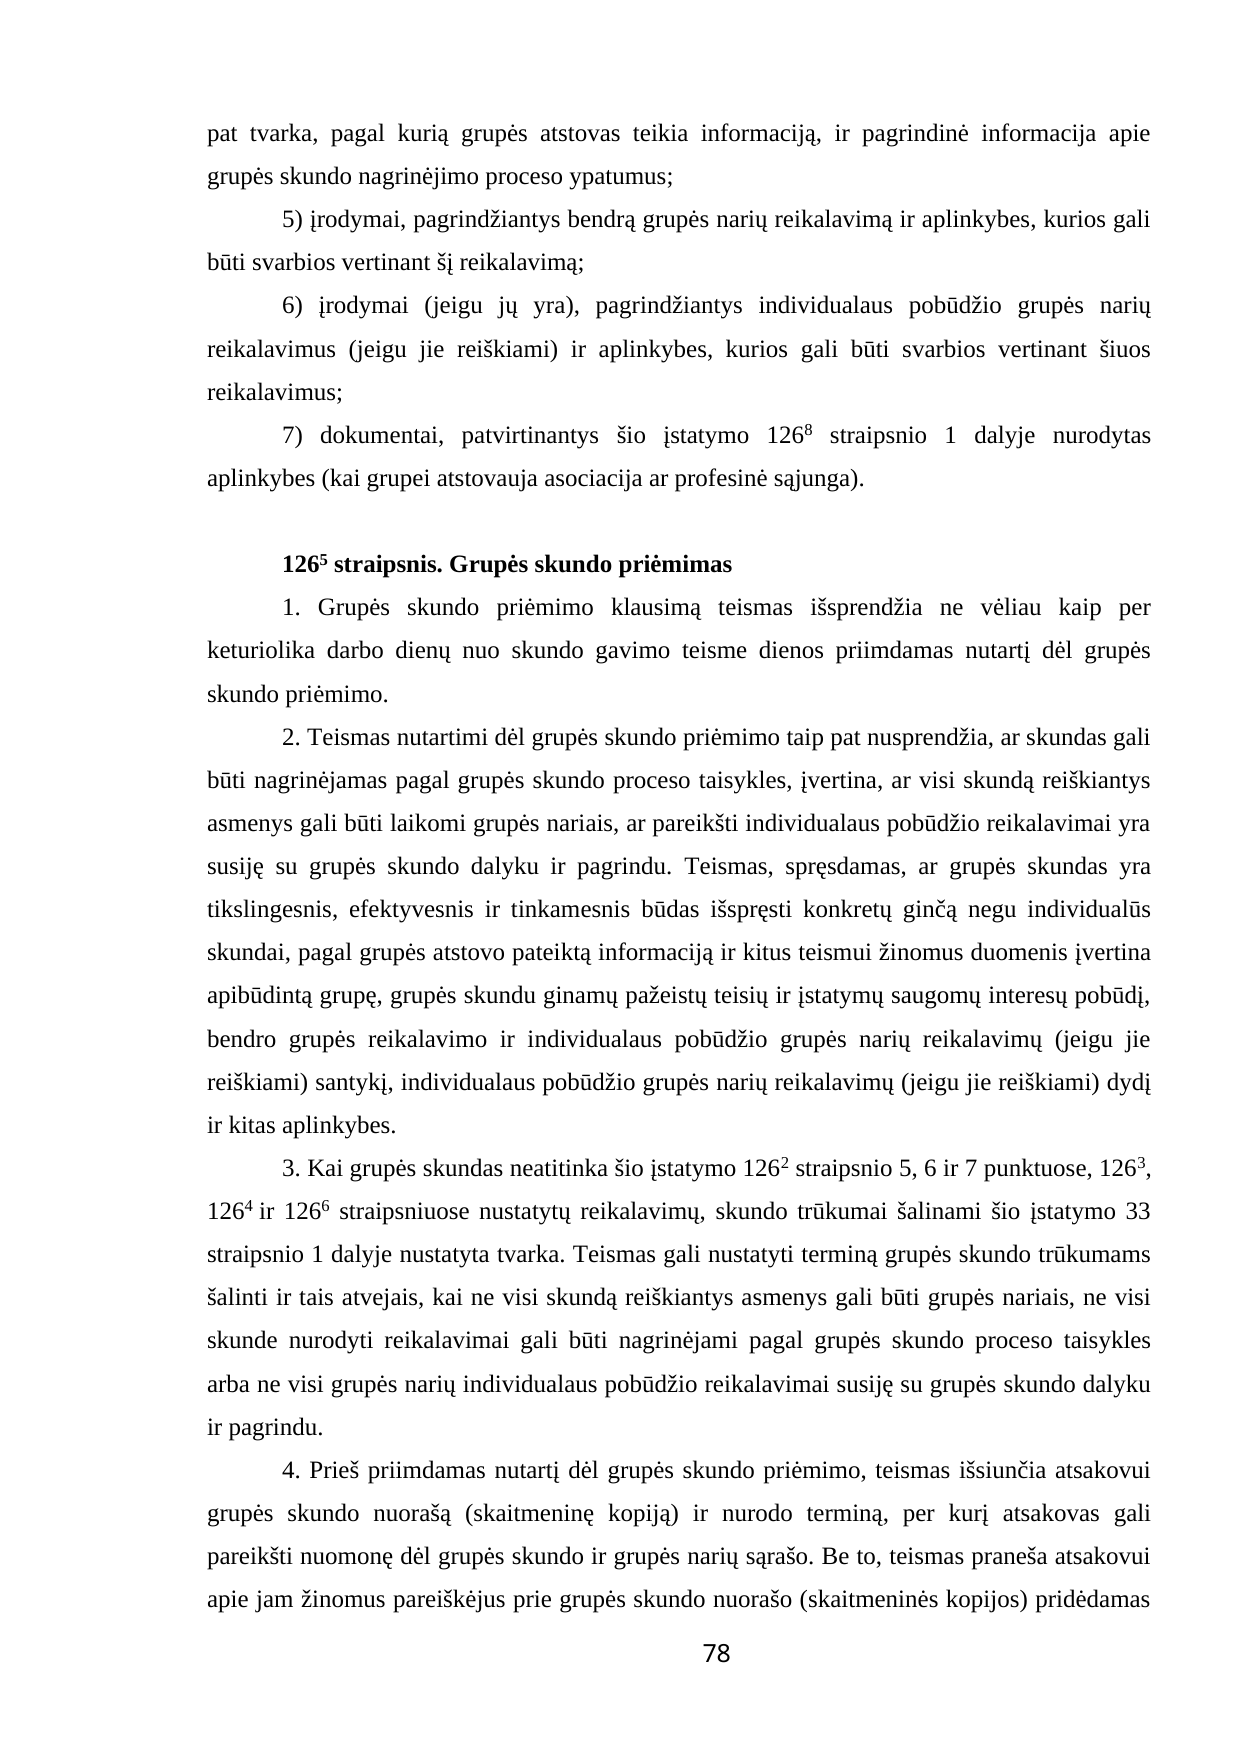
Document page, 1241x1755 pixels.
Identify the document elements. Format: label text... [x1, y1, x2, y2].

text pat tvarka, pagal kurią grupės atstovas teikia informaciją, ir pagrindinė informacija apie grupės skundo nagrinėjimo proceso ypatumus; [207, 118, 1152, 190]
text 2. Teismas nutartimi dėl grupės skundo priėmimo taip pat nusprendžia, ar skundas gali būti nagrinėjamas pagal grupės skundo proceso taisykles, įvertina, ar visi skundą reiškiantys asmenys gali būti laikomi grupės nariais, ar pareikšti individualaus pobūdžio reikalavimai yra susiję su grupės skundo dalyku ir pagrindu. Teismas, spręsdamas, ar grupės skundas yra tikslingesnis, efektyvesnis ir tinkamesnis būdas išspręsti konkretų ginčą negu individualūs skundai, pagal grupės atstovo pateiktą informaciją ir kitus teismui žinomus duomenis įvertina apibūdintą grupę, grupės skundu ginamų pažeistų teisių ir įstatymų saugomų interesų pobūdį, bendro grupės reikalavimo ir individualaus pobūdžio grupės narių reikalavimų (jeigu jie reiškiami) santykį, individualaus pobūdžio grupės narių reikalavimų (jeigu jie reiškiami) dydį ir kitas aplinkybes. [207, 722, 1152, 1139]
text 5) įrodymai, pagrindžiantys bendrą grupės narių reikalavimą ir aplinkybes, kurios gali būti svarbios vertinant šį reikalavimą; [207, 204, 1152, 276]
text 4. Prieš priimdamas nutartį dėl grupės skundo priėmimo, teismas išsiunčia atsakovui grupės skundo nuorašą (skaitmeninę kopiją) ir nurodo terminą, per kurį atsakovas gali pareikšti nuomonę dėl grupės skundo ir grupės narių sąrašo. Be to, teismas praneša atsakovui apie jam žinomus pareiškėjus prie grupės skundo nuorašo (skaitmeninės kopijos) pridėdamas [207, 1455, 1152, 1613]
text 1265 straipsnis. Grupės skundo priėmimas [207, 549, 1152, 578]
text 6) įrodymai (jeigu jų yra), pagrindžiantys individualaus pobūdžio grupės narių reikalavimus (jeigu jie reiškiami) ir aplinkybes, kurios gali būti svarbios vertinant šiuos reikalavimus; [207, 291, 1152, 406]
text 7) dokumentai, patvirtinantys šio įstatymo 1268 straipsnio 1 dalyje nurodytas aplinkybes (kai grupei atstovauja asociacija ar profesinė sąjunga). [207, 420, 1152, 492]
text 3. Kai grupės skundas neatitinka šio įstatymo 1262 straipsnio 5, 6 ir 7 punktuose, 1263, 1264 ir 1266 straipsniuose nustatytų reikalavimų, skundo trūkumai šalinami šio įstatymo 33 straipsnio 1 dalyje nustatyta tvarka. Teismas gali nustatyti terminą grupės skundo trūkumams šalinti ir tais atvejais, kai ne visi skundą reiškiantys asmenys gali būti grupės nariais, ne visi skunde nurodyti reikalavimai gali būti nagrinėjami pagal grupės skundo proceso taisykles arba ne visi grupės narių individualaus pobūdžio reikalavimai susiję su grupės skundo dalyku ir pagrindu. [207, 1153, 1152, 1441]
text 1. Grupės skundo priėmimo klausimą teismas išsprendžia ne vėliau kaip per keturiolika darbo dienų nuo skundo gavimo teisme dienos priimdamas nutartį dėl grupės skundo priėmimo. [207, 592, 1152, 707]
